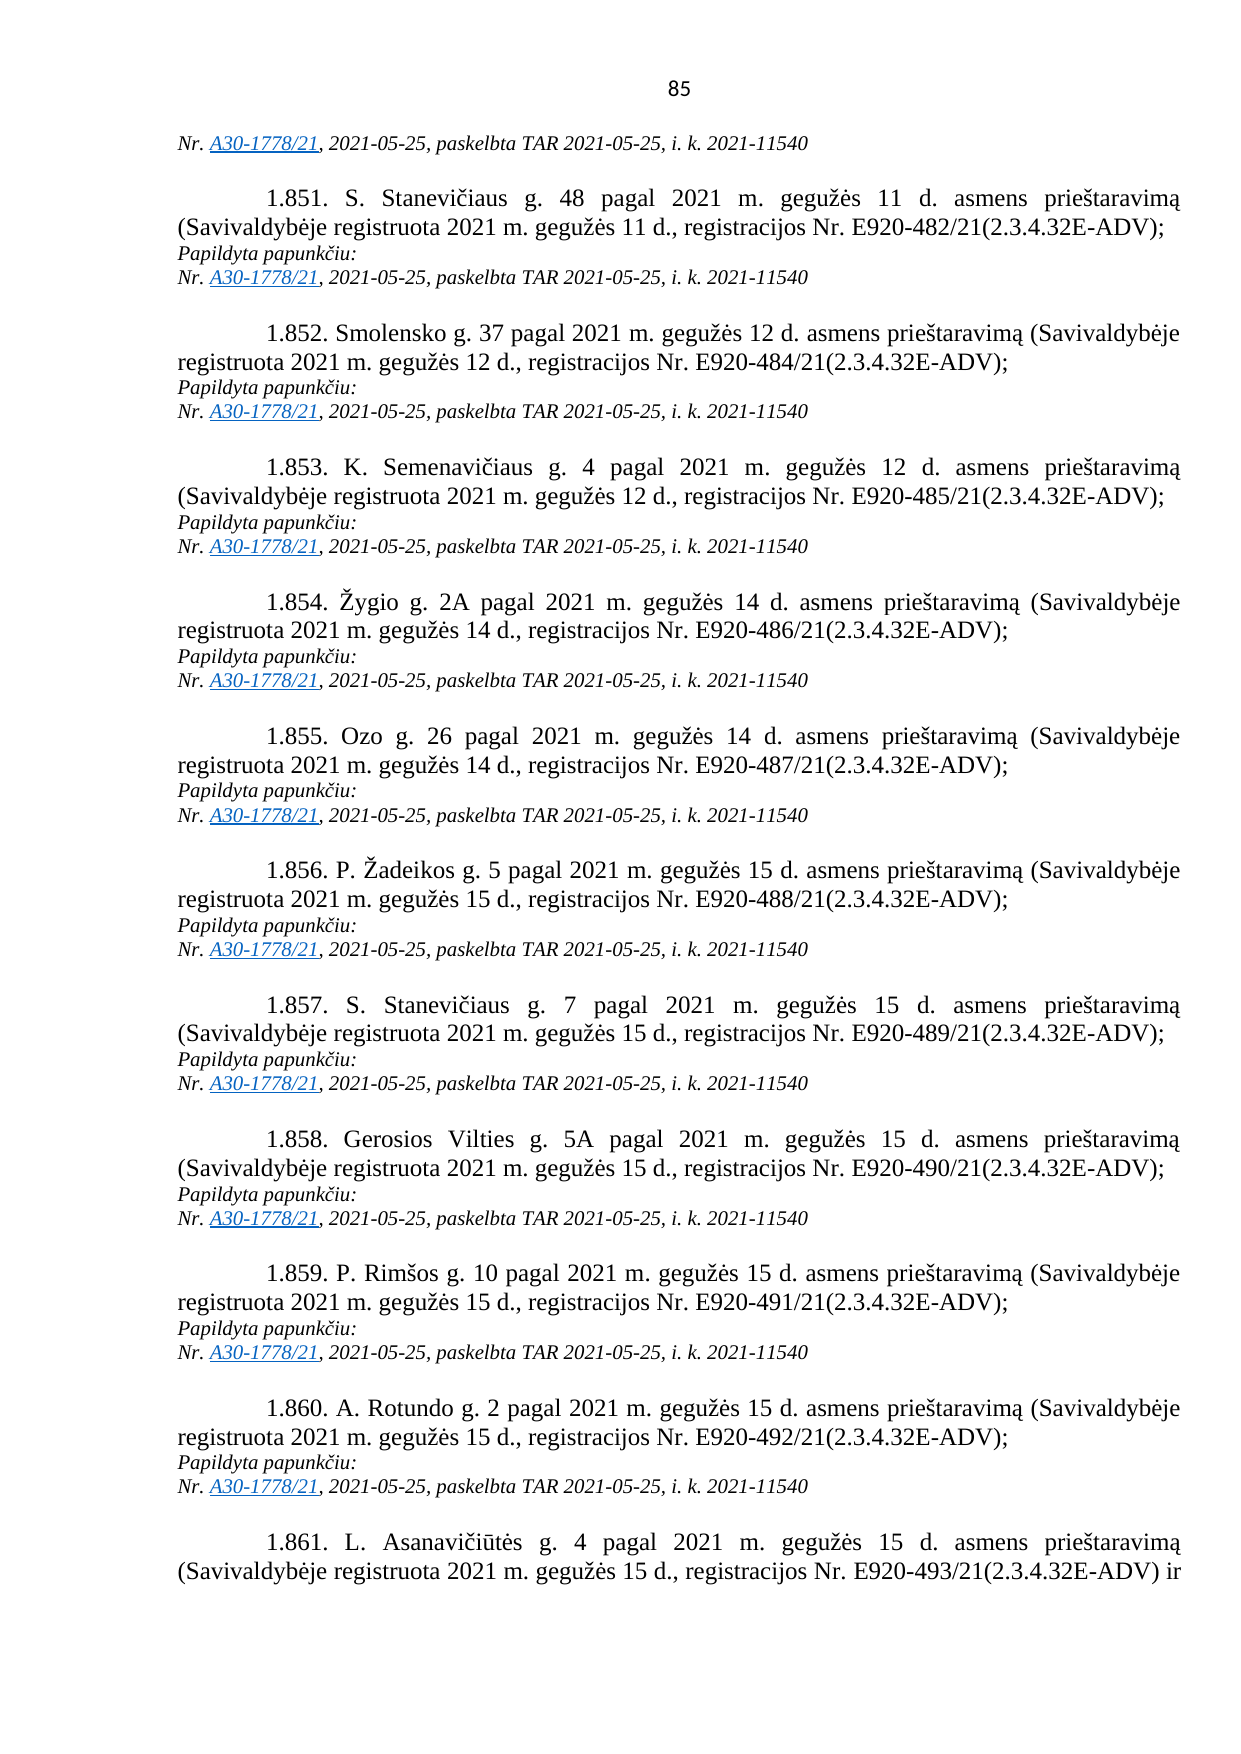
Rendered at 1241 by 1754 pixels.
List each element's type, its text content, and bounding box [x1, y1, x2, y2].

text Papildyta papunkčiu: [177, 241, 1181, 265]
text 1.861. L. Asanavičiūtės g. 4 pagal 2021 m. gegužės 15 d. asmens prieštaravimą (Savivaldybėje registruota 2021 m. gegužės 15 d., registracijos Nr. E920-493/21(2.3.4.32E-ADV) ir [177, 1527, 1181, 1585]
text Nr. A30-1778/21, 2021-05-25, paskelbta TAR 2021-05-25, i. k. 2021-11540 [177, 1340, 1181, 1364]
text 1.859. P. Rimšos g. 10 pagal 2021 m. gegužės 15 d. asmens prieštaravimą (Savivaldybėje registruota 2021 m. gegužės 15 d., registracijos Nr. E920-491/21(2.3.4.32E-ADV); [177, 1258, 1181, 1316]
text 1.857. S. Stanevičiaus g. 7 pagal 2021 m. gegužės 15 d. asmens prieštaravimą (Savivaldybėje registruota 2021 m. gegužės 15 d., registracijos Nr. E920-489/21(2.3.4.32E-ADV); [177, 990, 1181, 1047]
text Nr. A30-1778/21, 2021-05-25, paskelbta TAR 2021-05-25, i. k. 2021-11540 [177, 1071, 1181, 1095]
text Nr. A30-1778/21, 2021-05-25, paskelbta TAR 2021-05-25, i. k. 2021-11540 [177, 1206, 1181, 1230]
text 1.852. Smolensko g. 37 pagal 2021 m. gegužės 12 d. asmens prieštaravimą (Savivaldybėje registruota 2021 m. gegužės 12 d., registracijos Nr. E920-484/21(2.3.4.32E-ADV); [177, 318, 1181, 375]
text Papildyta papunkčiu: [177, 510, 1181, 534]
text 1.854. Žygio g. 2A pagal 2021 m. gegužės 14 d. asmens prieštaravimą (Savivaldybėje registruota 2021 m. gegužės 14 d., registracijos Nr. E920-486/21(2.3.4.32E-ADV); [177, 587, 1181, 644]
text Nr. A30-1778/21, 2021-05-25, paskelbta TAR 2021-05-25, i. k. 2021-11540 [177, 399, 1181, 423]
text Nr. A30-1778/21, 2021-05-25, paskelbta TAR 2021-05-25, i. k. 2021-11540 [177, 1474, 1181, 1498]
text Papildyta papunkčiu: [177, 644, 1181, 668]
text Papildyta papunkčiu: [177, 1047, 1181, 1071]
text 1.860. A. Rotundo g. 2 pagal 2021 m. gegužės 15 d. asmens prieštaravimą (Savivaldybėje registruota 2021 m. gegužės 15 d., registracijos Nr. E920-492/21(2.3.4.32E-ADV); [177, 1393, 1181, 1450]
text Papildyta papunkčiu: [177, 1182, 1181, 1206]
text Papildyta papunkčiu: [177, 1450, 1181, 1474]
text 1.855. Ozo g. 26 pagal 2021 m. gegužės 14 d. asmens prieštaravimą (Savivaldybėje registruota 2021 m. gegužės 14 d., registracijos Nr. E920-487/21(2.3.4.32E-ADV); [177, 721, 1181, 778]
text Nr. A30-1778/21, 2021-05-25, paskelbta TAR 2021-05-25, i. k. 2021-11540 [177, 534, 1181, 558]
text Papildyta papunkčiu: [177, 913, 1181, 937]
text Nr. A30-1778/21, 2021-05-25, paskelbta TAR 2021-05-25, i. k. 2021-11540 [177, 802, 1181, 827]
text 1.851. S. Stanevičiaus g. 48 pagal 2021 m. gegužės 11 d. asmens prieštaravimą (Savivaldybėje registruota 2021 m. gegužės 11 d., registracijos Nr. E920-482/21(2.3.4.32E-ADV); [177, 183, 1181, 241]
text Nr. A30-1778/21, 2021-05-25, paskelbta TAR 2021-05-25, i. k. 2021-11540 [177, 131, 1181, 155]
text 1.856. P. Žadeikos g. 5 pagal 2021 m. gegužės 15 d. asmens prieštaravimą (Savivaldybėje registruota 2021 m. gegužės 15 d., registracijos Nr. E920-488/21(2.3.4.32E-ADV); [177, 855, 1181, 913]
text Nr. A30-1778/21, 2021-05-25, paskelbta TAR 2021-05-25, i. k. 2021-11540 [177, 265, 1181, 289]
text Papildyta papunkčiu: [177, 375, 1181, 399]
text Papildyta papunkčiu: [177, 778, 1181, 802]
text Nr. A30-1778/21, 2021-05-25, paskelbta TAR 2021-05-25, i. k. 2021-11540 [177, 937, 1181, 961]
text 1.853. K. Semenavičiaus g. 4 pagal 2021 m. gegužės 12 d. asmens prieštaravimą (Savivaldybėje registruota 2021 m. gegužės 12 d., registracijos Nr. E920-485/21(2.3.4.32E-ADV); [177, 452, 1181, 510]
text Nr. A30-1778/21, 2021-05-25, paskelbta TAR 2021-05-25, i. k. 2021-11540 [177, 668, 1181, 692]
text Papildyta papunkčiu: [177, 1316, 1181, 1340]
text 1.858. Gerosios Vilties g. 5A pagal 2021 m. gegužės 15 d. asmens prieštaravimą (Savivaldybėje registruota 2021 m. gegužės 15 d., registracijos Nr. E920-490/21(2.3.4.32E-ADV); [177, 1124, 1181, 1182]
